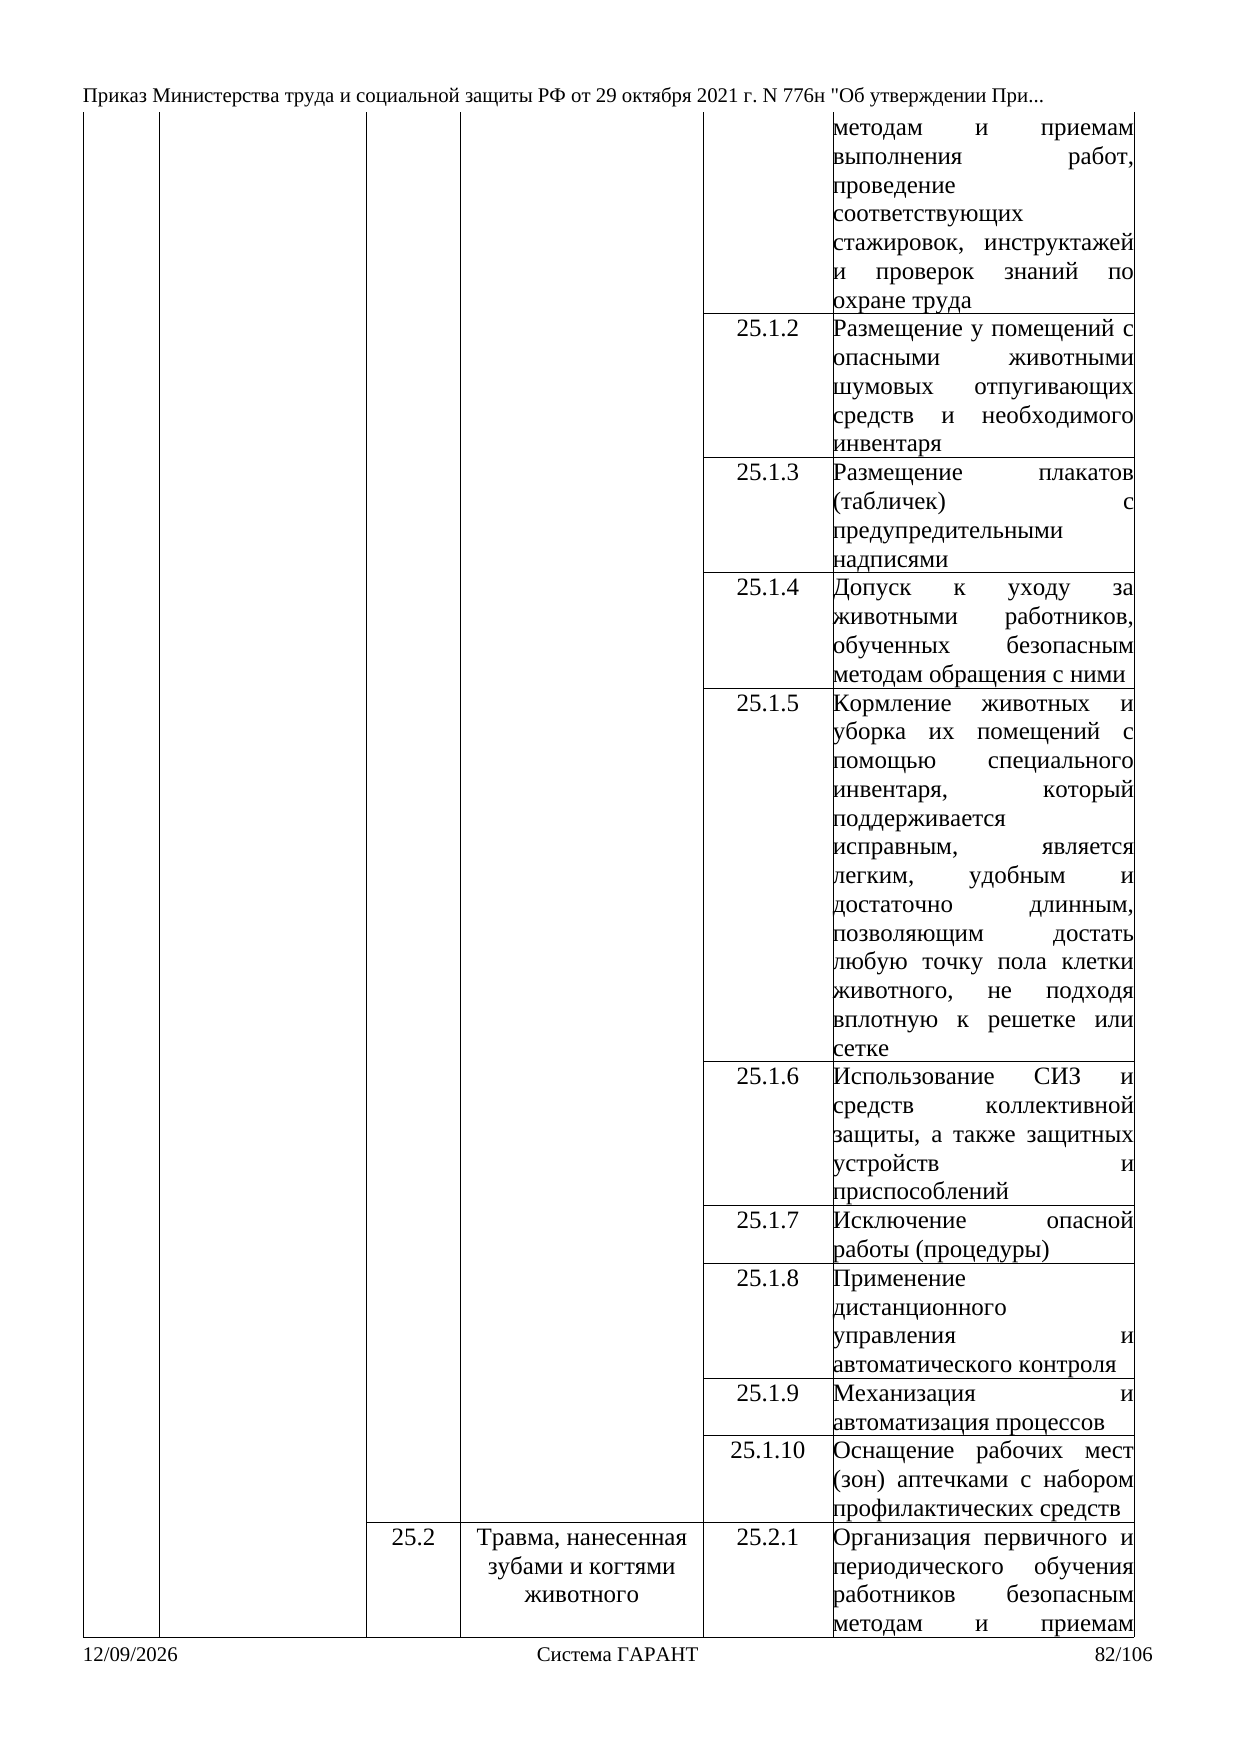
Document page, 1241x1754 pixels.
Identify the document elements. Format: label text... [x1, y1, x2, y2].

table_cell 25.1.10 [704, 1436, 833, 1522]
table_cell Исключение опасной работы (процедуры) [834, 1206, 1134, 1263]
table_cell 25.1.4 [704, 573, 833, 688]
table_cell Допуск к уходу за животными работников, обученных безопасным методам обращения с ними [834, 573, 1134, 688]
table_cell 25.2.1 [704, 1523, 833, 1637]
table_cell Использование СИЗ и средств коллективной защиты, а также защитных устройств и приспособлений [834, 1062, 1134, 1205]
table_cell Травма, нанесенная зубами и когтями животного [461, 1523, 703, 1637]
table_cell 25.1.5 [704, 689, 833, 1061]
table_cell 25.1.2 [704, 314, 833, 457]
table_cell [461, 112, 703, 1522]
table_cell Размещение у помещений с опасными животными шумовых отпугивающих средств и необходимого инвентаря [834, 314, 1134, 457]
table_cell [367, 112, 460, 1522]
table_cell Кормление животных и уборка их помещений с помощью специального инвентаря, который поддерживается исправным, является легким, удобным и достаточно длинным, позволяющим достать любую точку пола клетки животного, не подходя вплотную к решетке или сетке [834, 689, 1134, 1061]
table_cell 25.1.7 [704, 1206, 833, 1263]
table_cell Применение дистанционного управления и автоматического контроля [834, 1264, 1134, 1378]
table_cell [704, 112, 833, 313]
table_cell 25.2 [367, 1523, 460, 1637]
table_cell методам и приемам выполнения работ, проведение соответствующих стажировок, инструктажей и проверок знаний по охране труда [834, 112, 1134, 313]
table_cell Механизация и автоматизация процессов [834, 1379, 1134, 1435]
table_cell 25.1.3 [704, 458, 833, 572]
table_cell 25.1.9 [704, 1379, 833, 1435]
table_cell Оснащение рабочих мест (зон) аптечками с набором профилактических средств [834, 1436, 1134, 1522]
table_cell Размещение плакатов (табличек) с предупредительными надписями [834, 458, 1134, 572]
table_cell Организация первичного и периодического обучения работников безопасным методам и приемам [834, 1523, 1134, 1637]
table_cell 25.1.8 [704, 1264, 833, 1378]
table_cell 25.1.6 [704, 1062, 833, 1205]
table_cell [84, 112, 159, 1637]
table_cell [160, 112, 366, 1637]
